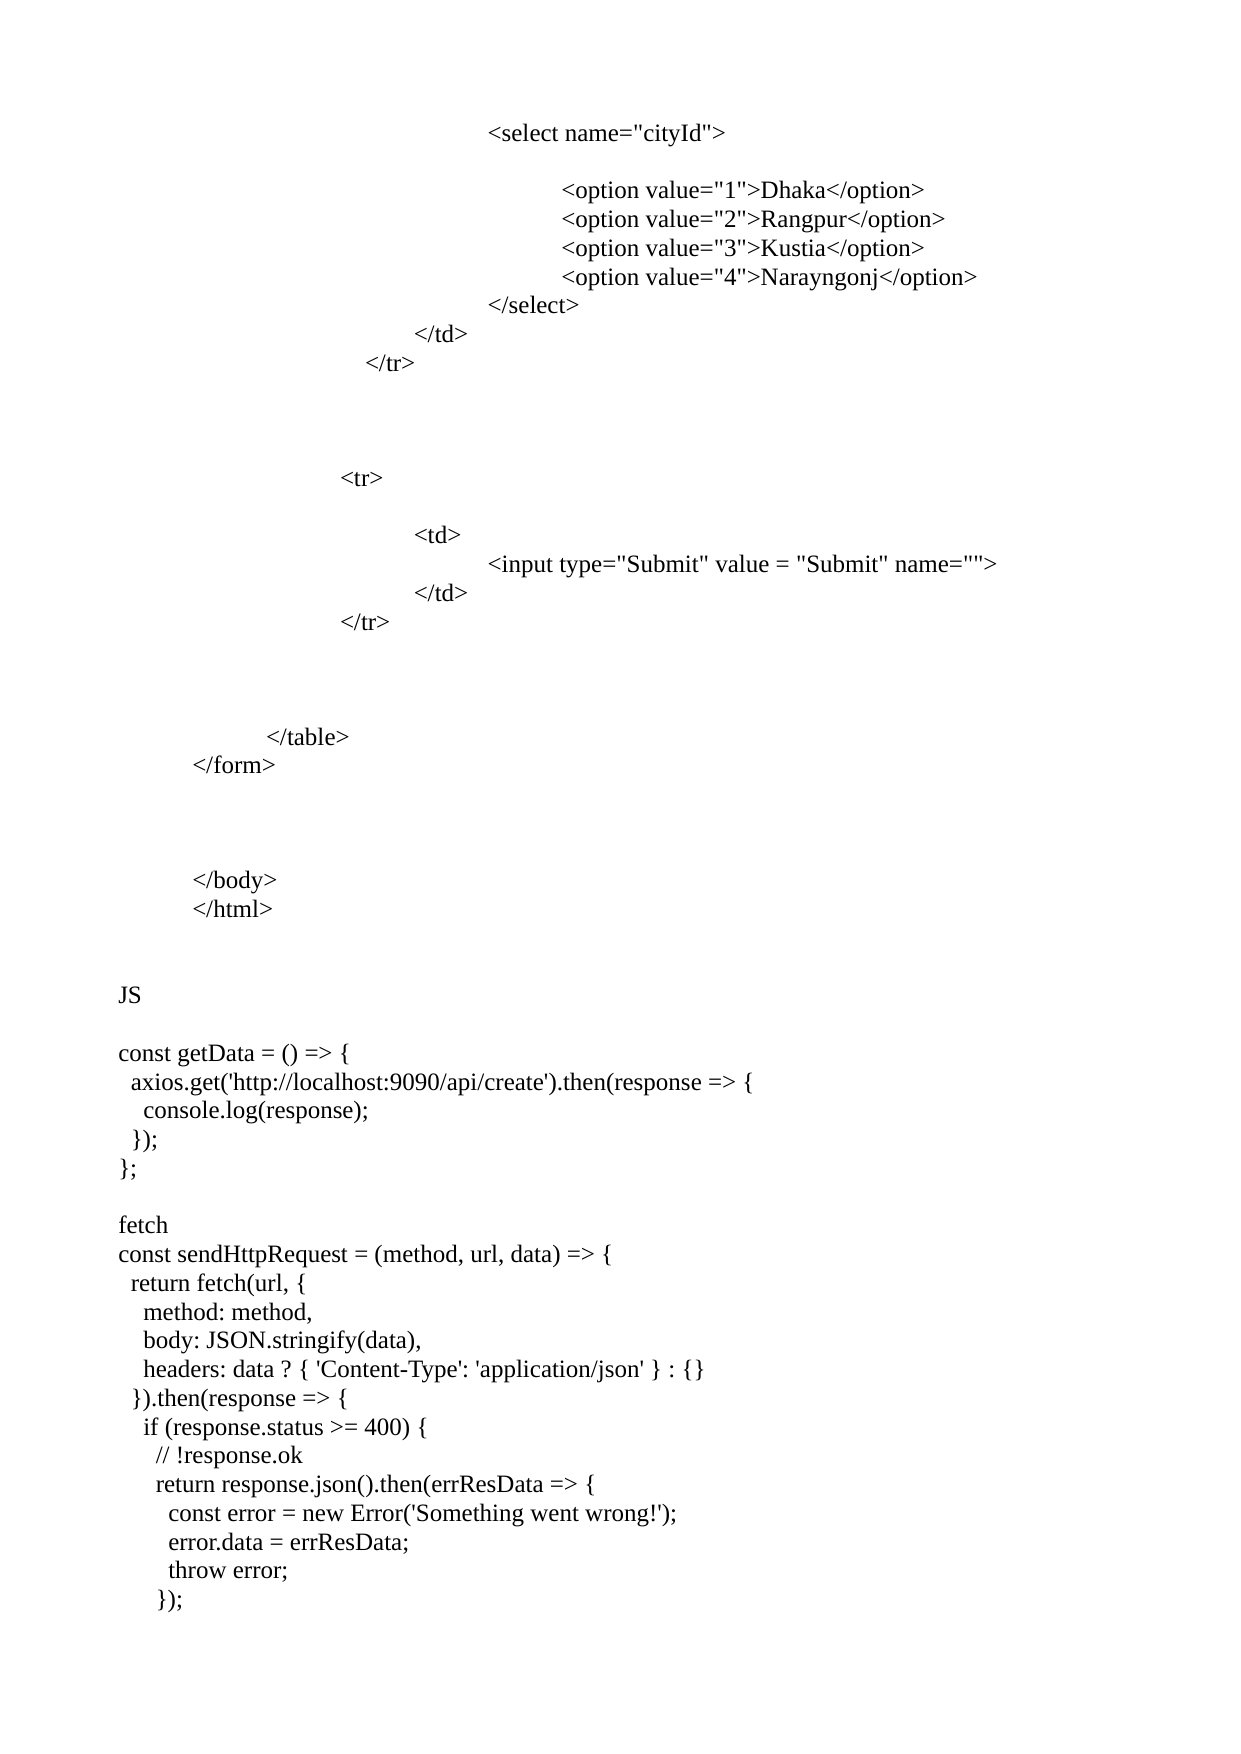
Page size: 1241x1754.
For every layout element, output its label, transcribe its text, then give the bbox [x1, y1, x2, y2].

text const getData = () => { [118, 1038, 1122, 1067]
text axios.get('http://localhost:9090/api/create').then(response => { [118, 1067, 1122, 1096]
text </tr> [118, 348, 1122, 377]
text console.log(response); [118, 1096, 1122, 1124]
text <option value="4">Narayngonj</option> [118, 262, 1122, 291]
text fetch [118, 1211, 1122, 1239]
text </td> [118, 578, 1122, 607]
text <option value="2">Rangpur</option> [118, 204, 1122, 233]
text <select name="cityId"> [118, 118, 1122, 147]
text if (response.status >= 400) { [118, 1412, 1122, 1441]
text }).then(response => { [118, 1383, 1122, 1412]
text </body> [118, 866, 1122, 894]
text <option value="3">Kustia</option> [118, 233, 1122, 262]
text const error = new Error('Something went wrong!'); [118, 1498, 1122, 1527]
text return response.json().then(errResData => { [118, 1469, 1122, 1498]
text throw error; [118, 1556, 1122, 1584]
text return fetch(url, { [118, 1268, 1122, 1297]
text </table> [118, 722, 1122, 751]
text }); [118, 1584, 1122, 1613]
text body: JSON.stringify(data), [118, 1326, 1122, 1354]
text // !response.ok [118, 1441, 1122, 1469]
text <input type="Submit" value = "Submit" name=""> [118, 549, 1122, 578]
text </tr> [118, 607, 1122, 636]
text }); [118, 1124, 1122, 1153]
text </select> [118, 291, 1122, 319]
text headers: data ? { 'Content-Type': 'application/json' } : {} [118, 1354, 1122, 1383]
text <option value="1">Dhaka</option> [118, 176, 1122, 204]
text <tr> [118, 463, 1122, 492]
text </html> [118, 894, 1122, 923]
text <td> [118, 521, 1122, 549]
text method: method, [118, 1297, 1122, 1326]
text JS [118, 981, 1122, 1009]
text const sendHttpRequest = (method, url, data) => { [118, 1239, 1122, 1268]
text }; [118, 1153, 1122, 1182]
text </form> [118, 751, 1122, 779]
text error.data = errResData; [118, 1527, 1122, 1556]
text </td> [118, 319, 1122, 348]
